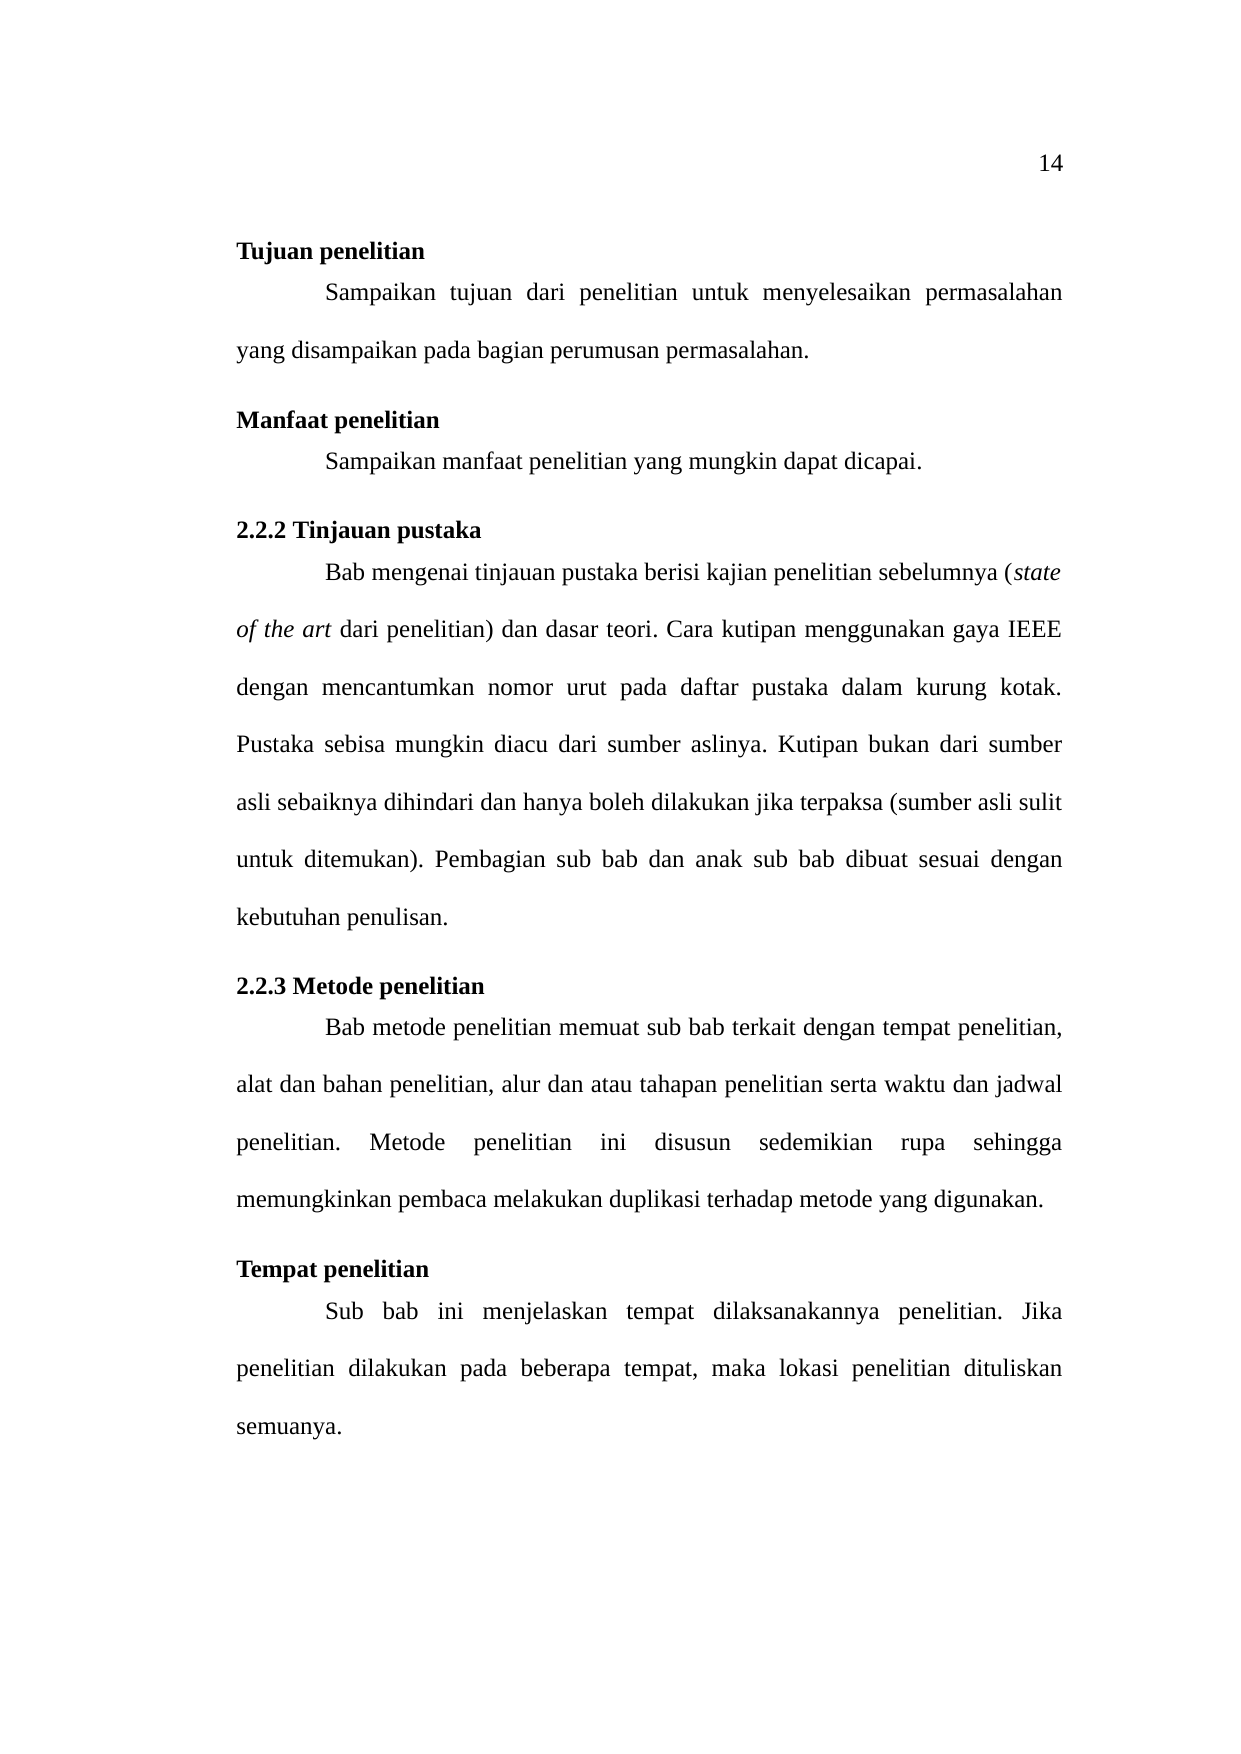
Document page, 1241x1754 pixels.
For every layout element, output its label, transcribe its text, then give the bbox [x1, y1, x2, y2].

subtitle Tujuan penelitian [236, 236, 1063, 265]
text Sampaikan tujuan dari penelitian untuk menyelesaikan permasalahan yang disampaikan pada bagian perumusan permasalahan. [236, 277, 1063, 364]
subtitle Tinjauan pustaka [236, 515, 1063, 544]
text Sampaikan manfaat penelitian yang mungkin dapat dicapai. [236, 446, 1063, 475]
text Bab metode penelitian memuat sub bab terkait dengan tempat penelitian, alat dan bahan penelitian, alur dan atau tahapan penelitian serta waktu dan jadwal penelitian. Metode penelitian ini disusun sedemikian rupa sehingga memungkinkan pembaca melakukan duplikasi terhadap metode yang digunakan. [236, 1012, 1063, 1213]
subtitle Manfaat penelitian [236, 405, 1063, 434]
subtitle Tempat penelitian [236, 1254, 1063, 1283]
subtitle Metode penelitian [236, 971, 1063, 999]
text Sub bab ini menjelaskan tempat dilaksanakannya penelitian. Jika penelitian dilakukan pada beberapa tempat, maka lokasi penelitian dituliskan semuanya. [236, 1296, 1063, 1439]
text Bab mengenai tinjauan pustaka berisi kajian penelitian sebelumnya (state of the art dari penelitian) dan dasar teori. Cara kutipan menggunakan gaya IEEE dengan mencantumkan nomor urut pada daftar pustaka dalam kurung kotak. Pustaka sebisa mungkin diacu dari sumber aslinya. Kutipan bukan dari sumber asli sebaiknya dihindari dan hanya boleh dilakukan jika terpaksa (sumber asli sulit untuk ditemukan). Pembagian sub bab dan anak sub bab dibuat sesuai dengan kebutuhan penulisan. [236, 557, 1063, 930]
